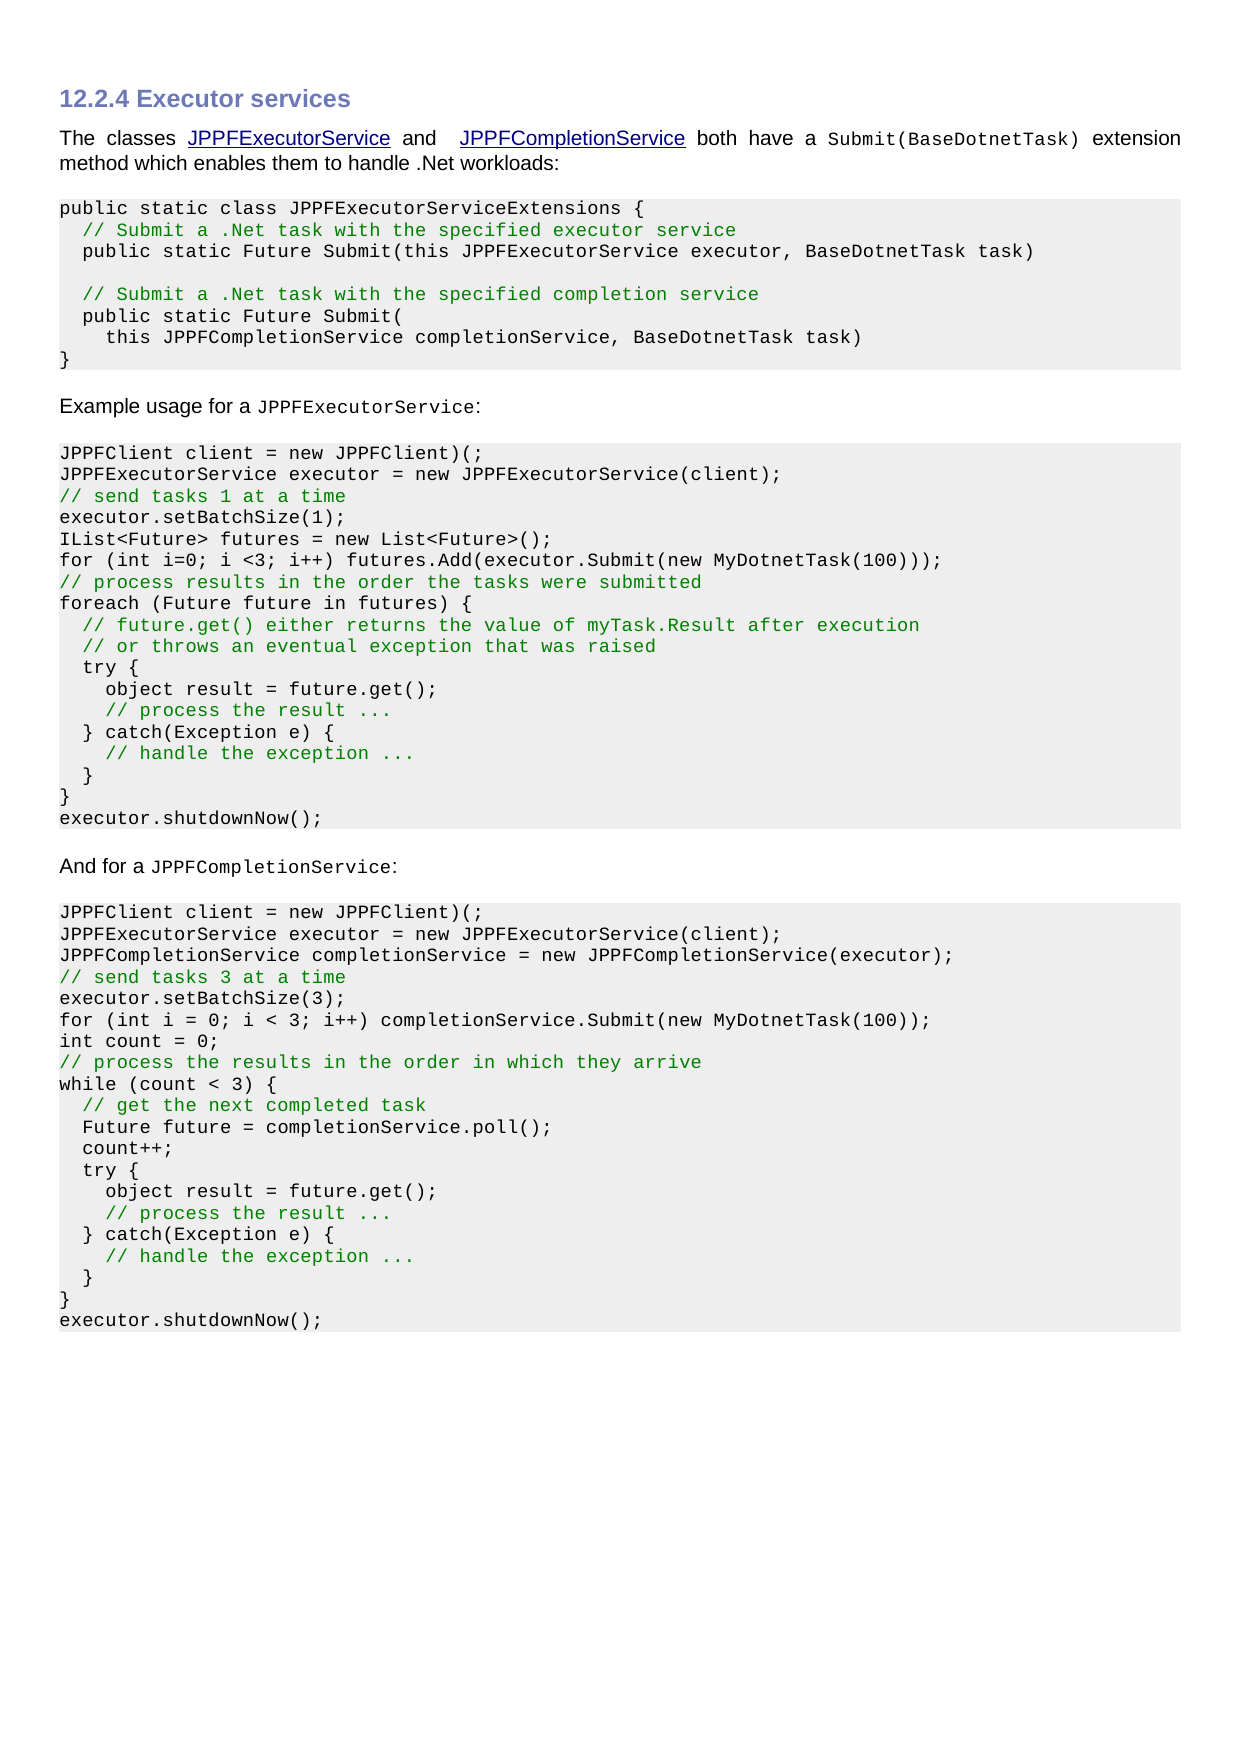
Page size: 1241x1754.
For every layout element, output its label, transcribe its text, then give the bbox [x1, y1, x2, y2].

text } [59, 349, 1181, 370]
text public static class JPPFExecutorServiceExtensions { [59, 199, 1181, 220]
text foreach (Future future in futures) { [59, 593, 1181, 615]
text public static Future Submit( [59, 306, 1181, 327]
text And for a JPPFCompletionService: [59, 854, 1181, 878]
text executor.setBatchSize(1); [59, 508, 1181, 529]
text // process results in the order the tasks were submitted [59, 572, 1181, 593]
text // send tasks 3 at a time [59, 967, 1181, 988]
text object result = future.get(); [59, 679, 1181, 701]
text } [59, 1267, 1181, 1289]
text JPPFExecutorService executor = new JPPFExecutorService(client); [59, 924, 1181, 946]
text executor.shutdownNow(); [59, 808, 1181, 829]
text public static Future Submit(this JPPFExecutorService executor, BaseDotnetTask task) [59, 242, 1181, 263]
text try { [59, 1160, 1181, 1182]
text try { [59, 658, 1181, 679]
text IList<Future> futures = new List<Future>(); [59, 529, 1181, 551]
text while (count < 3) { [59, 1074, 1181, 1096]
text // future.get() either returns the value of myTask.Result after execution [59, 615, 1181, 636]
text The classes JPPFExecutorService and JPPFCompletionService both have a Submit(BaseDotnetTask) extension method which enables them to handle .Net workloads: [59, 126, 1181, 174]
text for (int i=0; i <3; i++) futures.Add(executor.Submit(new MyDotnetTask(100))); [59, 551, 1181, 572]
text } catch(Exception e) { [59, 722, 1181, 744]
text Example usage for a JPPFExecutorService: [59, 394, 1181, 419]
subtitle Executor services [59, 84, 1181, 113]
text } [59, 787, 1181, 808]
text // send tasks 1 at a time [59, 486, 1181, 508]
text // handle the exception ... [59, 1246, 1181, 1267]
text this JPPFCompletionService completionService, BaseDotnetTask task) [59, 327, 1181, 349]
text JPPFExecutorService executor = new JPPFExecutorService(client); [59, 465, 1181, 486]
text } [59, 1289, 1181, 1310]
text executor.shutdownNow(); [59, 1310, 1181, 1332]
text // process the results in the order in which they arrive [59, 1053, 1181, 1074]
text // Submit a .Net task with the specified completion service [59, 284, 1181, 306]
text } catch(Exception e) { [59, 1224, 1181, 1246]
text count++; [59, 1139, 1181, 1160]
text Future future = completionService.poll(); [59, 1117, 1181, 1139]
text // get the next completed task [59, 1096, 1181, 1117]
text // handle the exception ... [59, 744, 1181, 765]
text // Submit a .Net task with the specified executor service [59, 220, 1181, 242]
text int count = 0; [59, 1031, 1181, 1053]
text // process the result ... [59, 1203, 1181, 1224]
text JPPFClient client = new JPPFClient)(; [59, 443, 1181, 465]
text JPPFClient client = new JPPFClient)(; [59, 903, 1181, 924]
text // process the result ... [59, 701, 1181, 722]
text JPPFCompletionService completionService = new JPPFCompletionService(executor); [59, 946, 1181, 967]
text // or throws an eventual exception that was raised [59, 636, 1181, 658]
text } [59, 765, 1181, 787]
text for (int i = 0; i < 3; i++) completionService.Submit(new MyDotnetTask(100)); [59, 1010, 1181, 1031]
text executor.setBatchSize(3); [59, 988, 1181, 1010]
text object result = future.get(); [59, 1182, 1181, 1203]
